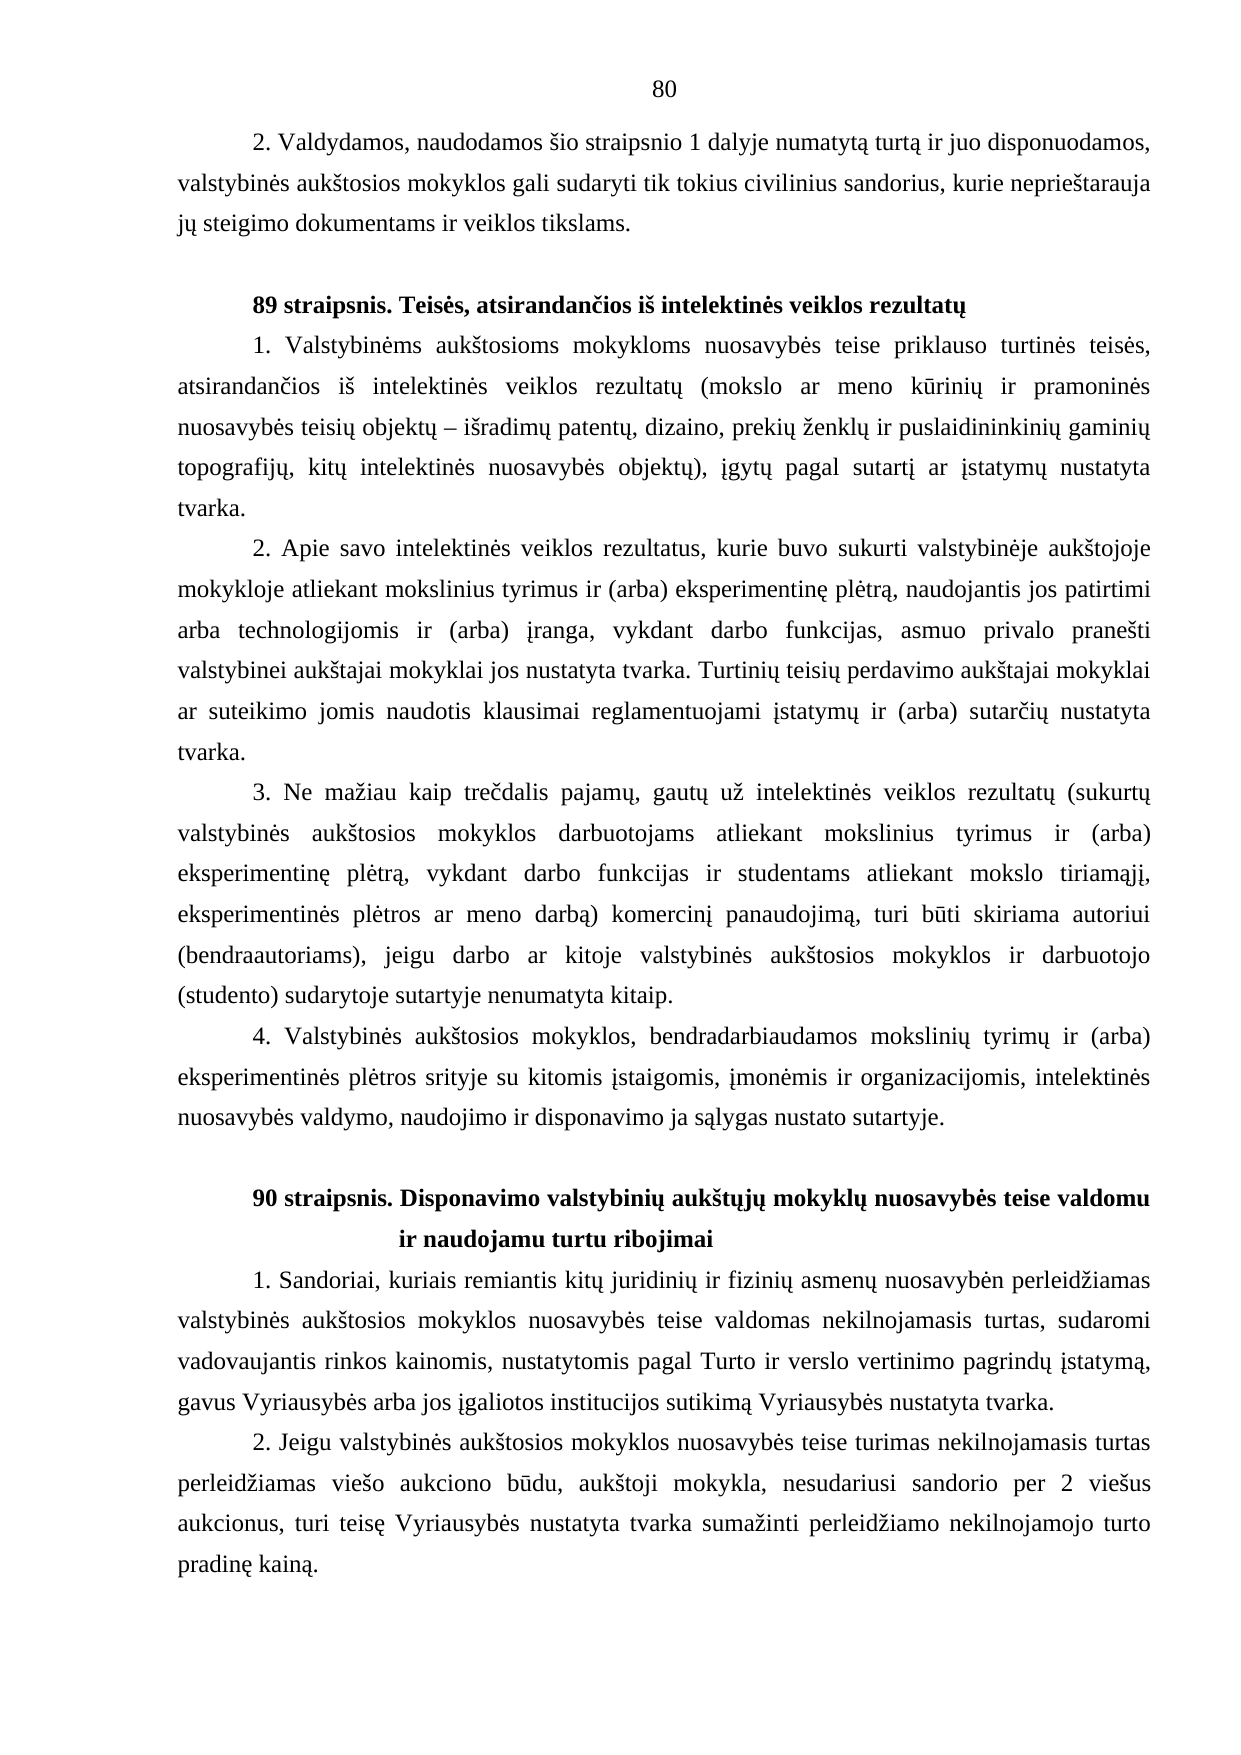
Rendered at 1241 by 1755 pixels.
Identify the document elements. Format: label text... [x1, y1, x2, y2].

text 1. Valstybinėms aukštosioms mokykloms nuosavybės teise priklauso turtinės teisės, atsirandančios iš intelektinės veiklos rezultatų (mokslo ar meno kūrinių ir pramoninės nuosavybės teisių objektų – išradimų patentų, dizaino, prekių ženklų ir puslaidininkinių gaminių topografijų, kitų intelektinės nuosavybės objektų), įgytų pagal sutartį ar įstatymų nustatyta tvarka. [177, 321, 1152, 524]
text 4. Valstybinės aukštosios mokyklos, bendradarbiaudamos mokslinių tyrimų ir (arba) eksperimentinės plėtros srityje su kitomis įstaigomis, įmonėmis ir organizacijomis, intelektinės nuosavybės valdymo, naudojimo ir disponavimo ja sąlygas nustato sutartyje. [177, 1012, 1152, 1134]
text 89 straipsnis. Teisės, atsirandančios iš intelektinės veiklos rezultatų [177, 281, 1152, 321]
text 2. Valdydamos, naudodamos šio straipsnio 1 dalyje numatytą turtą ir juo disponuodamos, valstybinės aukštosios mokyklos gali sudaryti tik tokius civilinius sandorius, kurie neprieštarauja jų steigimo dokumentams ir veiklos tikslams. [177, 118, 1152, 240]
text 1. Sandoriai, kuriais remiantis kitų juridinių ir fizinių asmenų nuosavybėn perleidžiamas valstybinės aukštosios mokyklos nuosavybės teise valdomas nekilnojamasis turtas, sudaromi vadovaujantis rinkos kainomis, nustatytomis pagal Turto ir verslo vertinimo pagrindų įstatymą, gavus Vyriausybės arba jos įgaliotos institucijos sutikimą Vyriausybės nustatyta tvarka. [177, 1256, 1152, 1418]
text 2. Apie savo intelektinės veiklos rezultatus, kurie buvo sukurti valstybinėje aukštojoje mokykloje atliekant mokslinius tyrimus ir (arba) eksperimentinę plėtrą, naudojantis jos patirtimi arba technologijomis ir (arba) įranga, vykdant darbo funkcijas, asmuo privalo pranešti valstybinei aukštajai mokyklai jos nustatyta tvarka. Turtinių teisių perdavimo aukštajai mokyklai ar suteikimo jomis naudotis klausimai reglamentuojami įstatymų ir (arba) sutarčių nustatyta tvarka. [177, 524, 1152, 768]
text 2. Jeigu valstybinės aukštosios mokyklos nuosavybės teise turimas nekilnojamasis turtas perleidžiamas viešo aukciono būdu, aukštoji mokykla, nesudariusi sandorio per 2 viešus aukcionus, turi teisę Vyriausybės nustatyta tvarka sumažinti perleidžiamo nekilnojamojo turto pradinę kainą. [177, 1418, 1152, 1581]
text 90 straipsnis. Disponavimo valstybinių aukštųjų mokyklų nuosavybės teise valdomu ir naudojamu turtu ribojimai [252, 1174, 1152, 1256]
text 3. Ne mažiau kaip trečdalis pajamų, gautų už intelektinės veiklos rezultatų (sukurtų valstybinės aukštosios mokyklos darbuotojams atliekant mokslinius tyrimus ir (arba) eksperimentinę plėtrą, vykdant darbo funkcijas ir studentams atliekant mokslo tiriamąjį, eksperimentinės plėtros ar meno darbą) komercinį panaudojimą, turi būti skiriama autoriui (bendraautoriams), jeigu darbo ar kitoje valstybinės aukštosios mokyklos ir darbuotojo (studento) sudarytoje sutartyje nenumatyta kitaip. [177, 768, 1152, 1012]
